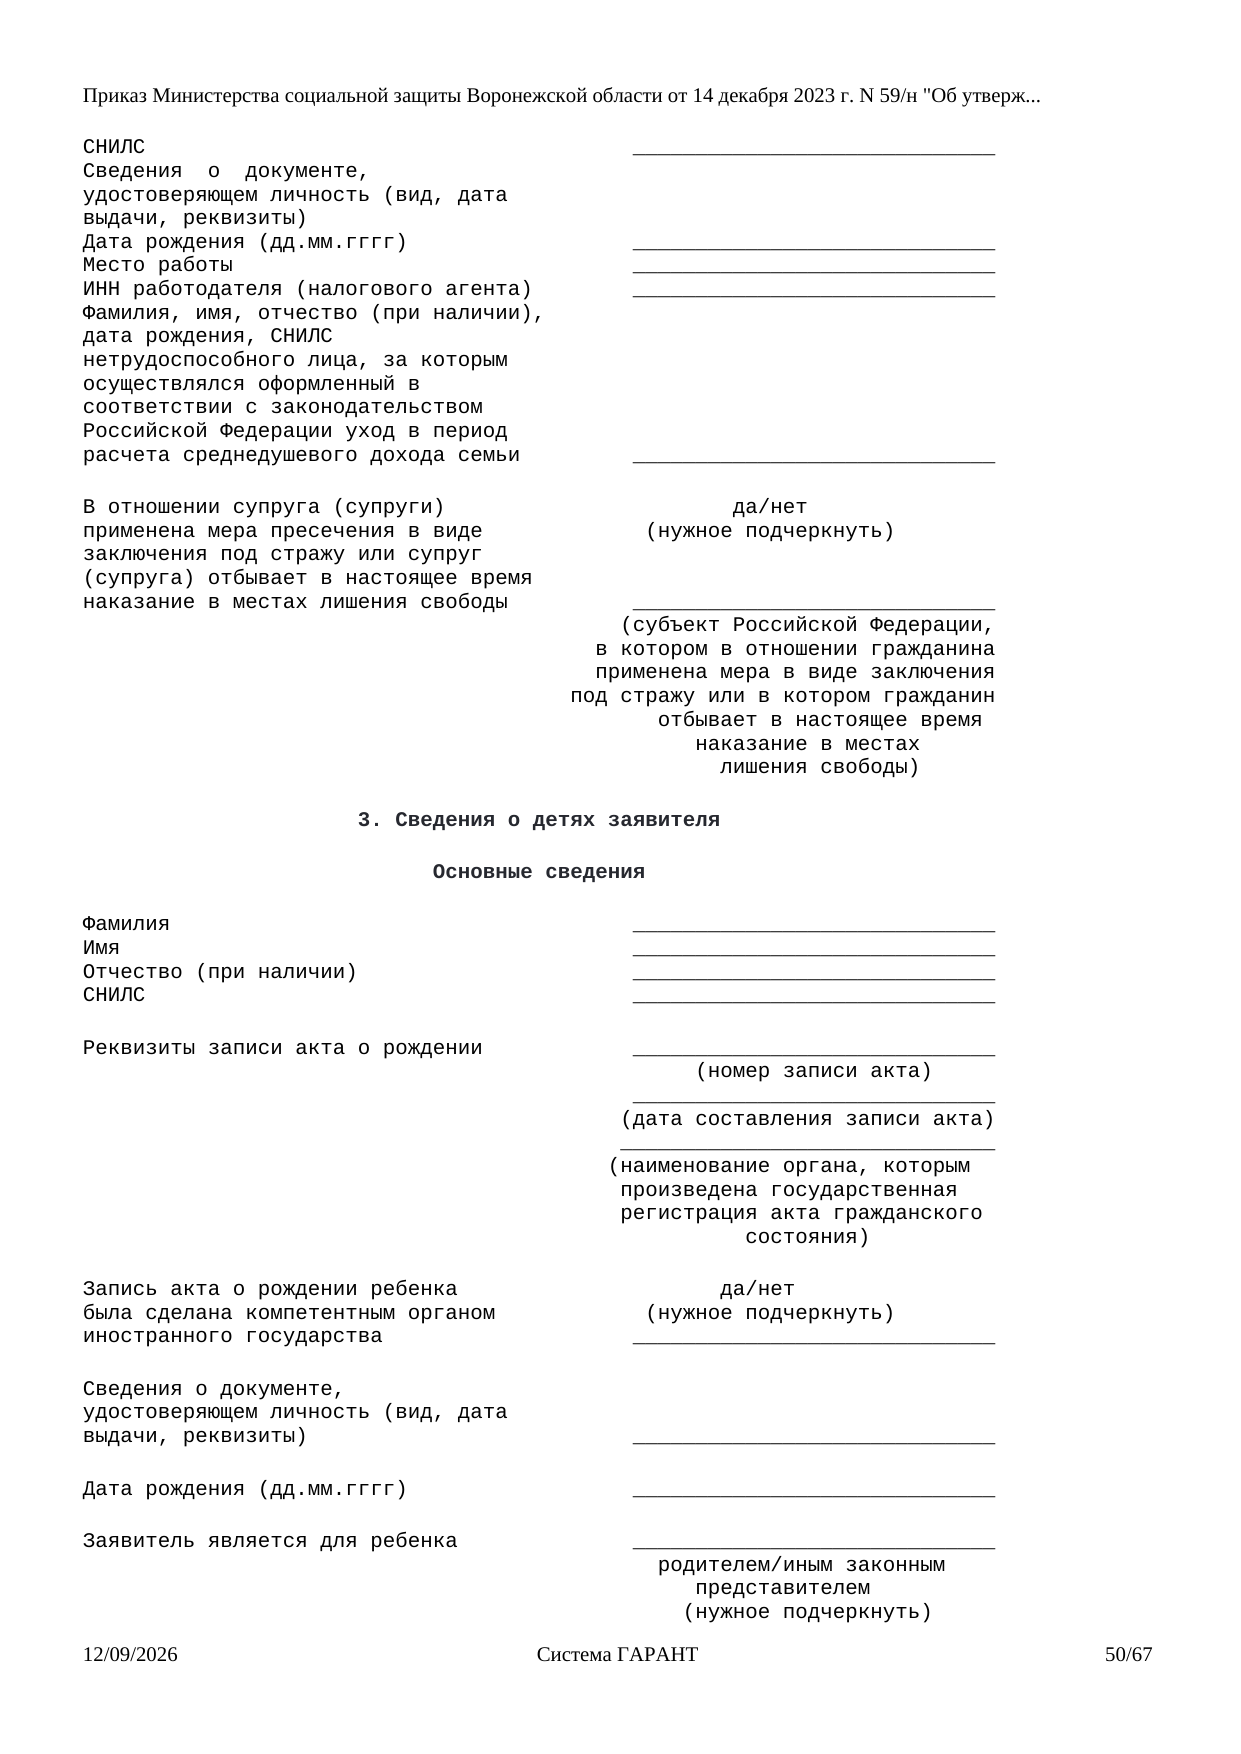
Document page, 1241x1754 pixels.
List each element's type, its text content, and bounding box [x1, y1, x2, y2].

text Отчество (при наличии) _____________________________ [83, 961, 1157, 984]
text Заявитель является для ребенка _____________________________ [83, 1530, 1157, 1554]
text отбывает в настоящее время [83, 709, 1157, 732]
text представителем [83, 1577, 1157, 1601]
text была сделана компетентным органом (нужное подчеркнуть) [83, 1302, 1157, 1326]
text выдачи, реквизиты) [83, 207, 1157, 231]
text в котором в отношении гражданина [83, 638, 1157, 662]
text Сведения о документе, [83, 1378, 1157, 1402]
text наказание в местах [83, 732, 1157, 756]
text ИНН работодателя (налогового агента) _____________________________ [83, 278, 1157, 302]
text Фамилия _____________________________ [83, 913, 1157, 937]
text Имя _____________________________ [83, 937, 1157, 961]
text _____________________________ [83, 1084, 1157, 1108]
text В отношении супруга (супруги) да/нет [83, 496, 1157, 520]
text регистрация акта гражданского [83, 1202, 1157, 1226]
text соответствии с законодательством [83, 396, 1157, 420]
text выдачи, реквизиты) _____________________________ [83, 1425, 1157, 1449]
text Фамилия, имя, отчество (при наличии), [83, 302, 1157, 325]
text наказание в местах лишения свободы _____________________________ [83, 591, 1157, 614]
text родителем/иным законным [83, 1554, 1157, 1577]
text 3. Сведения о детях заявителя [83, 808, 1157, 832]
text (номер записи акта) [83, 1060, 1157, 1084]
text Реквизиты записи акта о рождении _____________________________ [83, 1037, 1157, 1060]
text (супруга) отбывает в настоящее время [83, 567, 1157, 591]
text произведена государственная [83, 1178, 1157, 1202]
text (наименование органа, которым [83, 1155, 1157, 1178]
text ______________________________ [83, 1131, 1157, 1155]
text Дата рождения (дд.мм.гггг) _____________________________ [83, 231, 1157, 254]
text применена мера в виде заключения [83, 662, 1157, 685]
text удостоверяющем личность (вид, дата [83, 183, 1157, 207]
text Запись акта о рождении ребенка да/нет [83, 1278, 1157, 1302]
text применена мера пресечения в виде (нужное подчеркнуть) [83, 520, 1157, 543]
text СНИЛС _____________________________ [83, 984, 1157, 1008]
text дата рождения, СНИЛС [83, 325, 1157, 349]
text удостоверяющем личность (вид, дата [83, 1402, 1157, 1425]
text иностранного государства _____________________________ [83, 1326, 1157, 1349]
text состояния) [83, 1226, 1157, 1249]
text Российской Федерации уход в период [83, 420, 1157, 444]
text нетрудоспособного лица, за которым [83, 349, 1157, 373]
text (дата составления записи акта) [83, 1108, 1157, 1131]
text Основные сведения [83, 861, 1157, 884]
text Дата рождения (дд.мм.гггг) _____________________________ [83, 1478, 1157, 1501]
text Место работы _____________________________ [83, 254, 1157, 278]
text (нужное подчеркнуть) [83, 1601, 1157, 1624]
text (субъект Российской Федерации, [83, 614, 1157, 638]
text лишения свободы) [83, 756, 1157, 780]
text под стражу или в котором гражданин [83, 685, 1157, 709]
text осуществлялся оформленный в [83, 373, 1157, 396]
text заключения под стражу или супруг [83, 543, 1157, 567]
text расчета среднедушевого дохода семьи _____________________________ [83, 444, 1157, 467]
text СНИЛС _____________________________ [83, 136, 1157, 160]
text Сведения о документе, [83, 160, 1157, 183]
